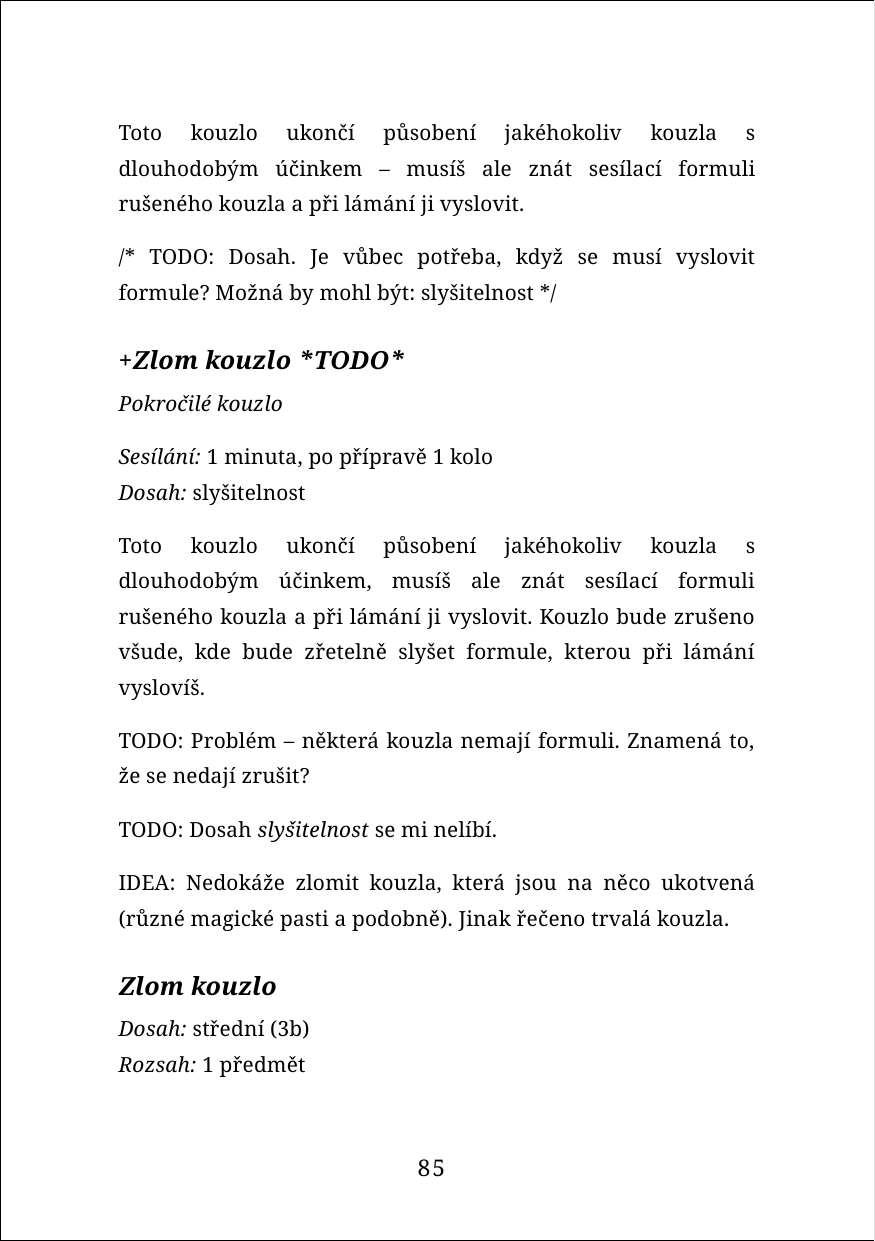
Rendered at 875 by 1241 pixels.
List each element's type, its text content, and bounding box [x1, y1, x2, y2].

text IDEA: Nedokáže zlomit kouzla, která jsou na něco ukotvená (různé magické pasti a podobně). Jinak řečeno trvalá kouzla. [118, 868, 756, 932]
text Pokročilé kouzlo [118, 389, 756, 417]
text Toto kouzlo ukončí působení jakéhokoliv kouzla s dlouhodobým účinkem – musíš ale znát sesílací formuli rušeného kouzla a při lámání ji vyslovit. [118, 118, 756, 218]
text Toto kouzlo ukončí působení jakéhokoliv kouzla s dlouhodobým účinkem, musíš ale znát sesílací formuli rušeného kouzla a při lámání ji vyslovit. Kouzlo bude zrušeno všude, kde bude zřetelně slyšet formule, kterou při lámání vyslovíš. [118, 531, 756, 701]
subtitle +Zlom kouzlo *TODO* [118, 343, 756, 377]
text TODO: Problém – některá kouzla nemají formuli. Znamená to, že se nedají zrušit? [118, 726, 756, 790]
text Dosah: střední (3b) Rozsah: 1 předmět [118, 1014, 756, 1078]
subtitle Zlom kouzlo [118, 969, 756, 1003]
text Sesílání: 1 minuta, po přípravě 1 kolo Dosah: slyšitelnost [118, 442, 756, 506]
text TODO: Dosah slyšitelnost se mi nelíbí. [118, 815, 756, 843]
text /* TODO: Dosah. Je vůbec potřeba, když se musí vyslovit formule? Možná by mohl být: slyšitelnost */ [118, 242, 756, 306]
